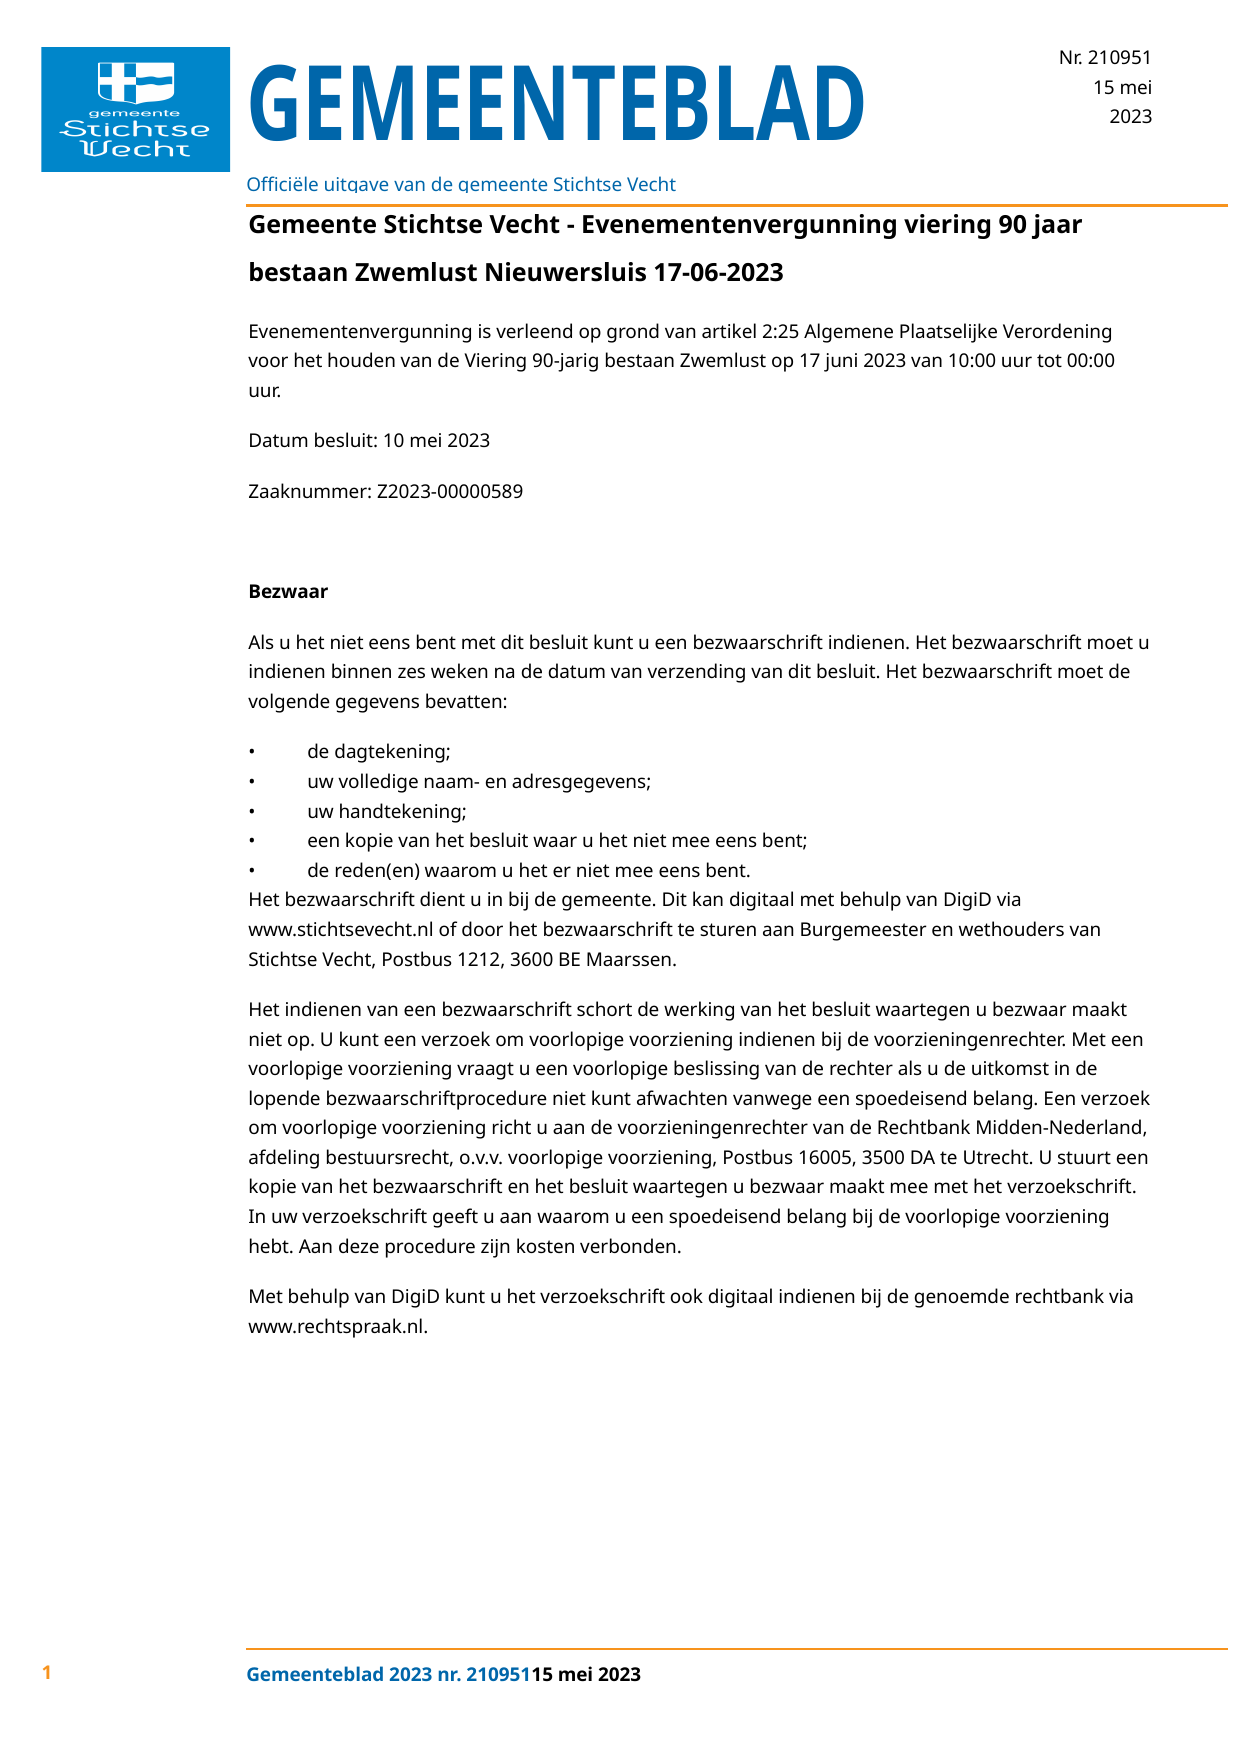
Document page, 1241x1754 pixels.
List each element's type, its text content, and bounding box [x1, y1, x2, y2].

text Datum besluit: 10 mei 2023 [248, 427, 1152, 453]
list de reden(en) waarom u het er niet mee eens bent. [248, 857, 1152, 883]
picture [137, 63, 174, 103]
picture [99, 63, 135, 101]
list uw handtekening; [248, 798, 1152, 824]
text Gemeente Stichtse Vecht - Evenementenvergunning viering 90 jaar bestaan Zwemlust Nieuwersluis 17-06-2023 [248, 207, 1152, 288]
text Het bezwaarschrift dient u in bij de gemeente. Dit kan digitaal met behulp van DigiD via www.stichtsevecht.nl of door het bezwaarschrift te sturen aan Burgemeester en wethouders van Stichtse Vecht, Postbus 1212, 3600 BE Maarssen. [248, 887, 1152, 972]
text Als u het niet eens bent met dit besluit kunt u een bezwaarschrift indienen. Het bezwaarschrift moet u indienen binnen zes weken na de datum van verzending van dit besluit. Het bezwaarschrift moet de volgende gegevens bevatten: [248, 629, 1152, 714]
text Met behulp van DigiD kunt u het verzoekschrift ook digitaal indienen bij de genoemde rechtbank via www.rechtspraak.nl. [248, 1283, 1152, 1339]
list uw volledige naam- en adresgegevens; [248, 768, 1152, 794]
list een kopie van het besluit waar u het niet mee eens bent; [248, 827, 1152, 853]
list de dagtekening; [248, 739, 1152, 764]
text Evenementenvergunning is verleend op grond van artikel 2:25 Algemene Plaatselijke Verordening voor het houden van de Viering 90-jarig bestaan Zwemlust op 17 juni 2023 van 10:00 uur tot 00:00 uur. [248, 318, 1152, 403]
text Zaaknummer: Z2023-00000589 [248, 478, 1152, 504]
text Het indienen van een bezwaarschrift schort de werking van het besluit waartegen u bezwaar maakt niet op. U kunt een verzoek om voorlopige voorziening indienen bij de voorzieningenrechter. Met een voorlopige voorziening vraagt u een voorlopige beslissing van de rechter als u de uitkomst in de lopende bezwaarschriftprocedure niet kunt afwachten vanwege een spoedeisend belang. Een verzoek om voorlopige voorziening richt u aan de voorzieningenrechter van de Rechtbank Midden-Nederland, afdeling bestuursrecht, o.v.v. voorlopige voorziening, Postbus 16005, 3500 DA te Utrecht. U stuurt een kopie van het bezwaarschrift en het besluit waartegen u bezwaar maakt mee met het verzoekschrift. In uw verzoekschrift geeft u aan waarom u een spoedeisend belang bij de voorlopige voorziening hebt. Aan deze procedure zijn kosten verbonden. [248, 996, 1152, 1259]
text Bezwaar [248, 579, 1152, 604]
